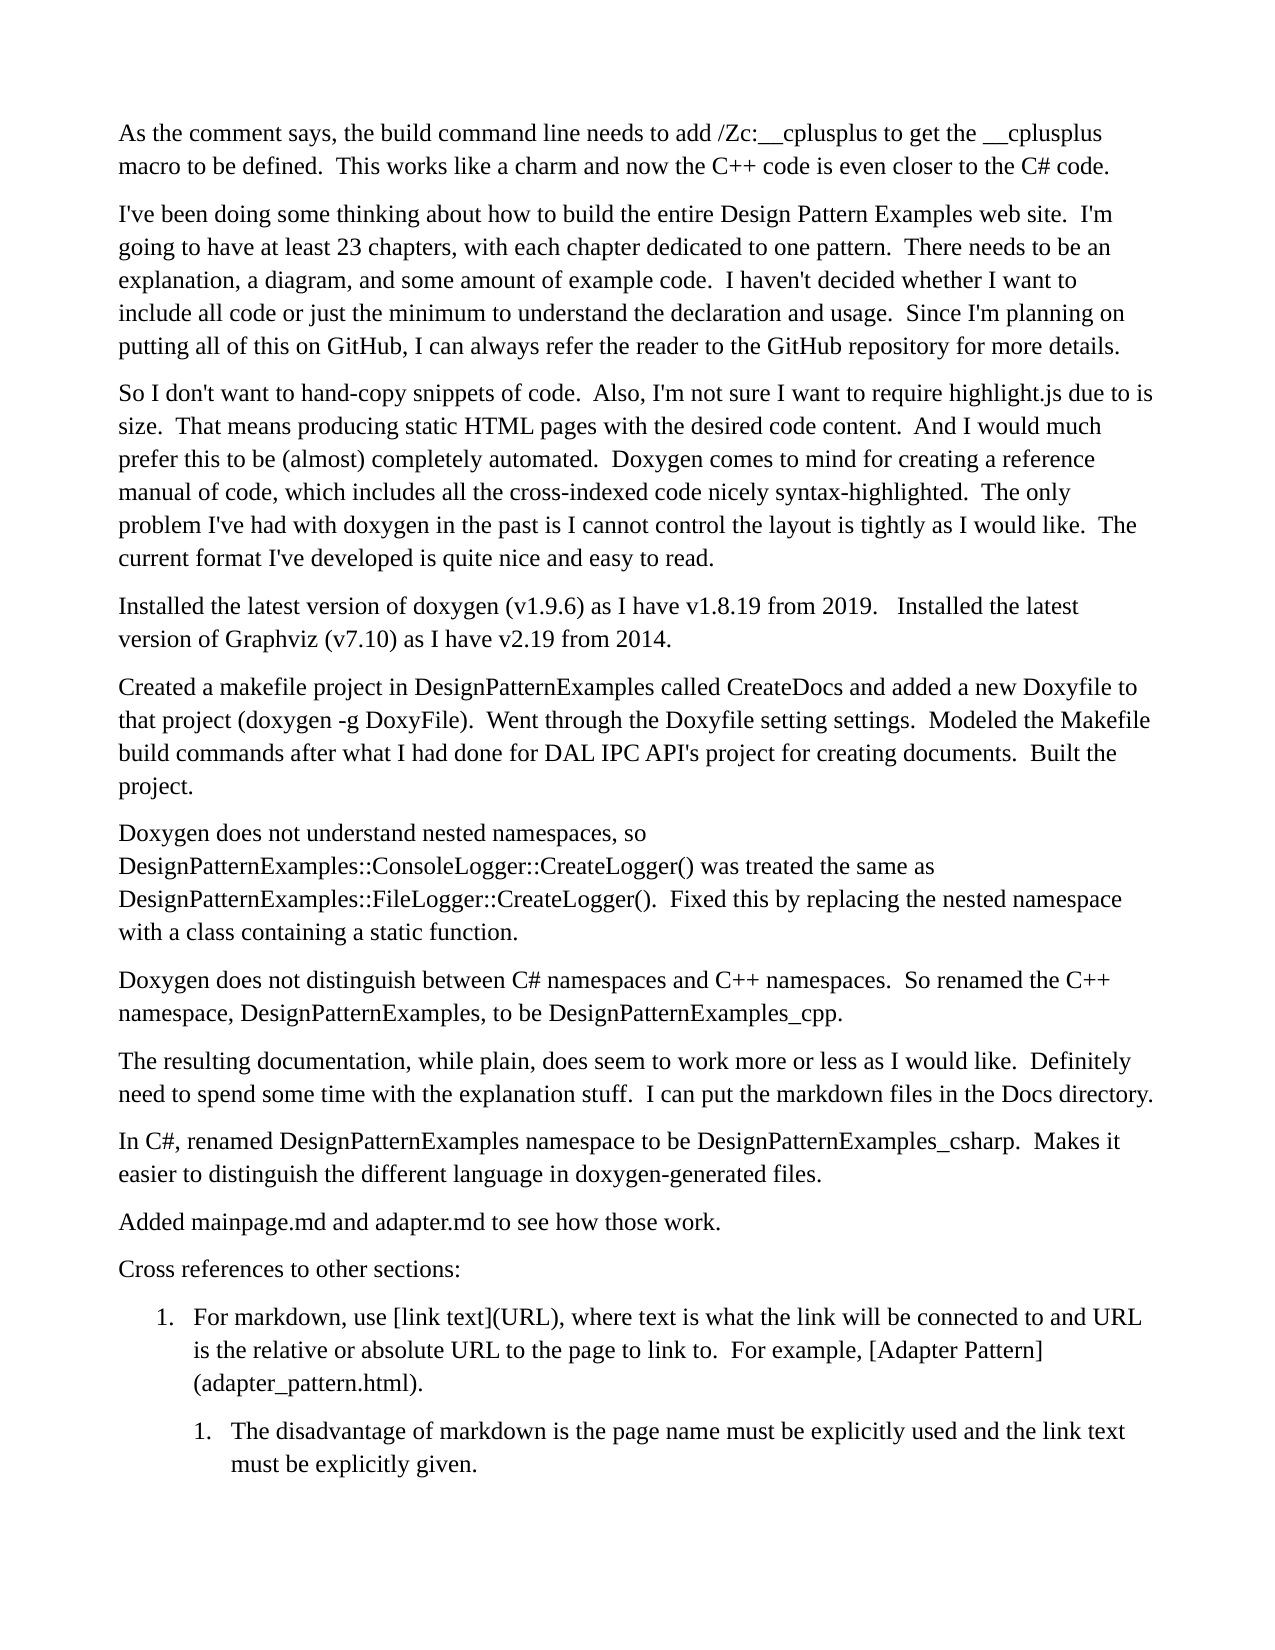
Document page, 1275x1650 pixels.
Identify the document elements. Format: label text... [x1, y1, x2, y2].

text Created a makefile project in DesignPatternExamples called CreateDocs and added a new Doxyfile to that project (doxygen -g DoxyFile). Went through the Doxyfile setting settings. Modeled the Makefile build commands after what I had done for DAL IPC API's project for creating documents. Built the project. [118, 672, 1157, 799]
list For markdown, use [link text](URL), where text is what the link will be connected to and URL is the relative or absolute URL to the page to link to. For example, [Adapter Pattern](adapter_pattern.html). [156, 1302, 1157, 1397]
text I've been doing some thinking about how to build the entire Design Pattern Examples web site. I'm going to have at least 23 chapters, with each chapter dedicated to one pattern. There needs to be an explanation, a diagram, and some amount of example code. I haven't decided whether I want to include all code or just the minimum to understand the declaration and usage. Since I'm planning on putting all of this on GitHub, I can always refer the reader to the GitHub repository for more details. [118, 199, 1157, 359]
text Added mainpage.md and adapter.md to see how those work. [118, 1207, 1157, 1236]
list The disadvantage of markdown is the page name must be explicitly used and the link text must be explicitly given. [193, 1416, 1157, 1478]
text Cross references to other sections: [118, 1254, 1157, 1283]
text The resulting documentation, while plain, does seem to work more or less as I would like. Definitely need to spend some time with the explanation stuff. I can put the markdown files in the Docs directory. [118, 1046, 1157, 1107]
text Installed the latest version of doxygen (v1.9.6) as I have v1.8.19 from 2019. Installed the latest version of Graphviz (v7.10) as I have v2.19 from 2014. [118, 591, 1157, 653]
text Doxygen does not understand nested namespaces, so DesignPatternExamples::ConsoleLogger::CreateLogger() was treated the same as DesignPatternExamples::FileLogger::CreateLogger(). Fixed this by replacing the nested namespace with a class containing a static function. [118, 818, 1157, 946]
text So I don't want to hand-copy snippets of code. Also, I'm not sure I want to require highlight.js due to is size. That means producing static HTML pages with the desired code content. And I would much prefer this to be (almost) completely automated. Doxygen comes to mind for creating a reference manual of code, which includes all the cross-indexed code nicely syntax-highlighted. The only problem I've had with doxygen in the past is I cannot control the layout is tightly as I would like. The current format I've developed is quite nice and easy to read. [118, 378, 1157, 572]
text As the comment says, the build command line needs to add /Zc:__cplusplus to get the __cplusplus macro to be defined. This works like a charm and now the C++ code is even closer to the C# code. [118, 118, 1157, 180]
text In C#, renamed DesignPatternExamples namespace to be DesignPatternExamples_csharp. Makes it easier to distinguish the different language in doxygen-generated files. [118, 1126, 1157, 1188]
text Doxygen does not distinguish between C# namespaces and C++ namespaces. So renamed the C++ namespace, DesignPatternExamples, to be DesignPatternExamples_cpp. [118, 965, 1157, 1027]
